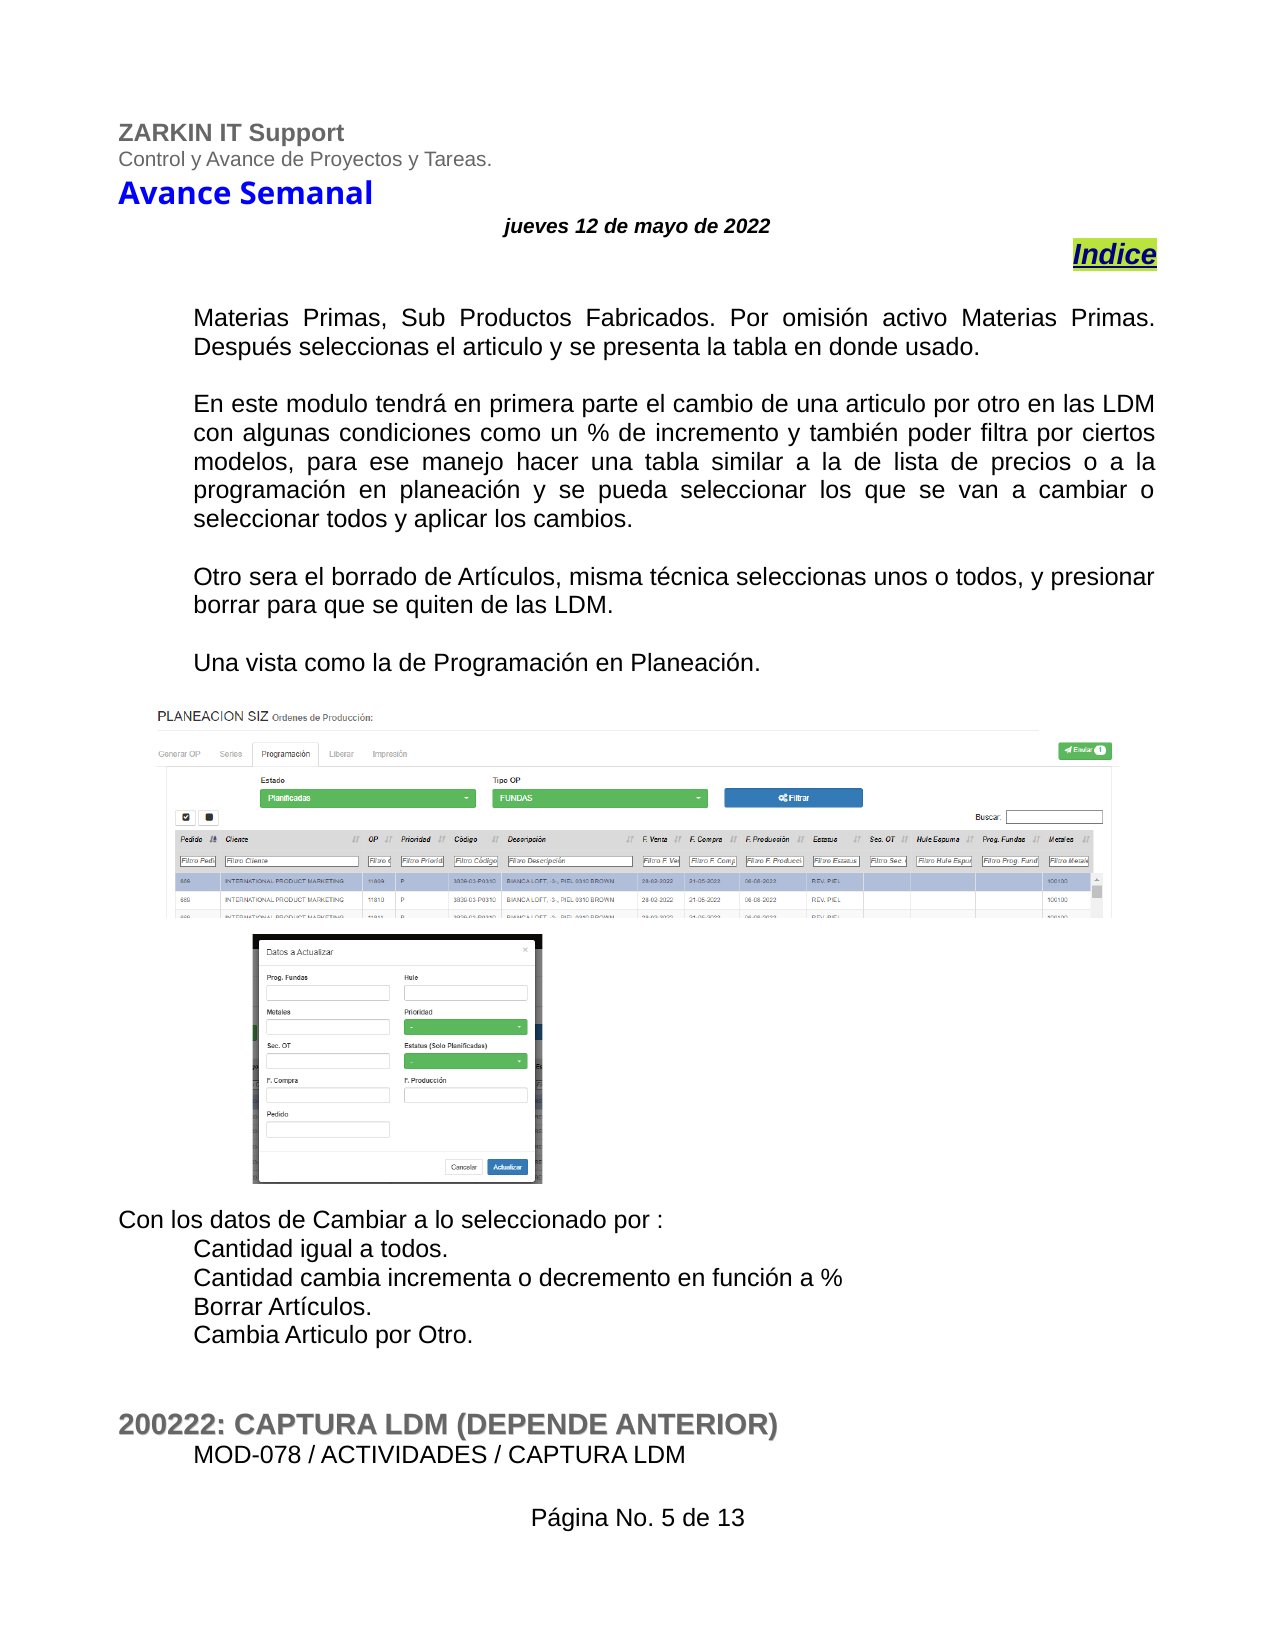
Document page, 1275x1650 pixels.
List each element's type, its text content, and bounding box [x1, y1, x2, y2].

text Otro sera el borrado de Artículos, misma técnica seleccionas unos o todos, y presionar borrar para que se quiten de las LDM. [193, 562, 1157, 619]
text Cambia Articulo por Otro. [118, 1321, 1157, 1349]
text Borrar Artículos. [118, 1292, 1157, 1321]
text Materias Primas, Sub Productos Fabricados. Por omisión activo Materias Primas. Después seleccionas el articulo y se presenta la tabla en donde usado. [193, 303, 1157, 361]
subtitle 200222: CAPTURA LDM (DEPENDE ANTERIOR) [118, 1407, 1157, 1441]
picture [155, 705, 1120, 918]
picture [252, 934, 543, 1184]
text Cantidad cambia incrementa o decremento en función a % [118, 1263, 1157, 1292]
text MOD-078 / ACTIVIDADES / CAPTURA LDM [193, 1441, 1157, 1469]
text En este modulo tendrá en primera parte el cambio de una articulo por otro en las LDM con algunas condiciones como un % de incremento y también poder filtra por ciertos modelos, para ese manejo hacer una tabla similar a la de lista de precios o a la programación en planeación y se pueda seleccionar los que se van a cambiar o seleccionar todos y aplicar los cambios. [193, 389, 1157, 533]
text Con los datos de Cambiar a lo seleccionado por : [118, 1206, 1157, 1234]
text Una vista como la de Programación en Planeación. [193, 648, 1157, 677]
text Cantidad igual a todos. [118, 1234, 1157, 1263]
